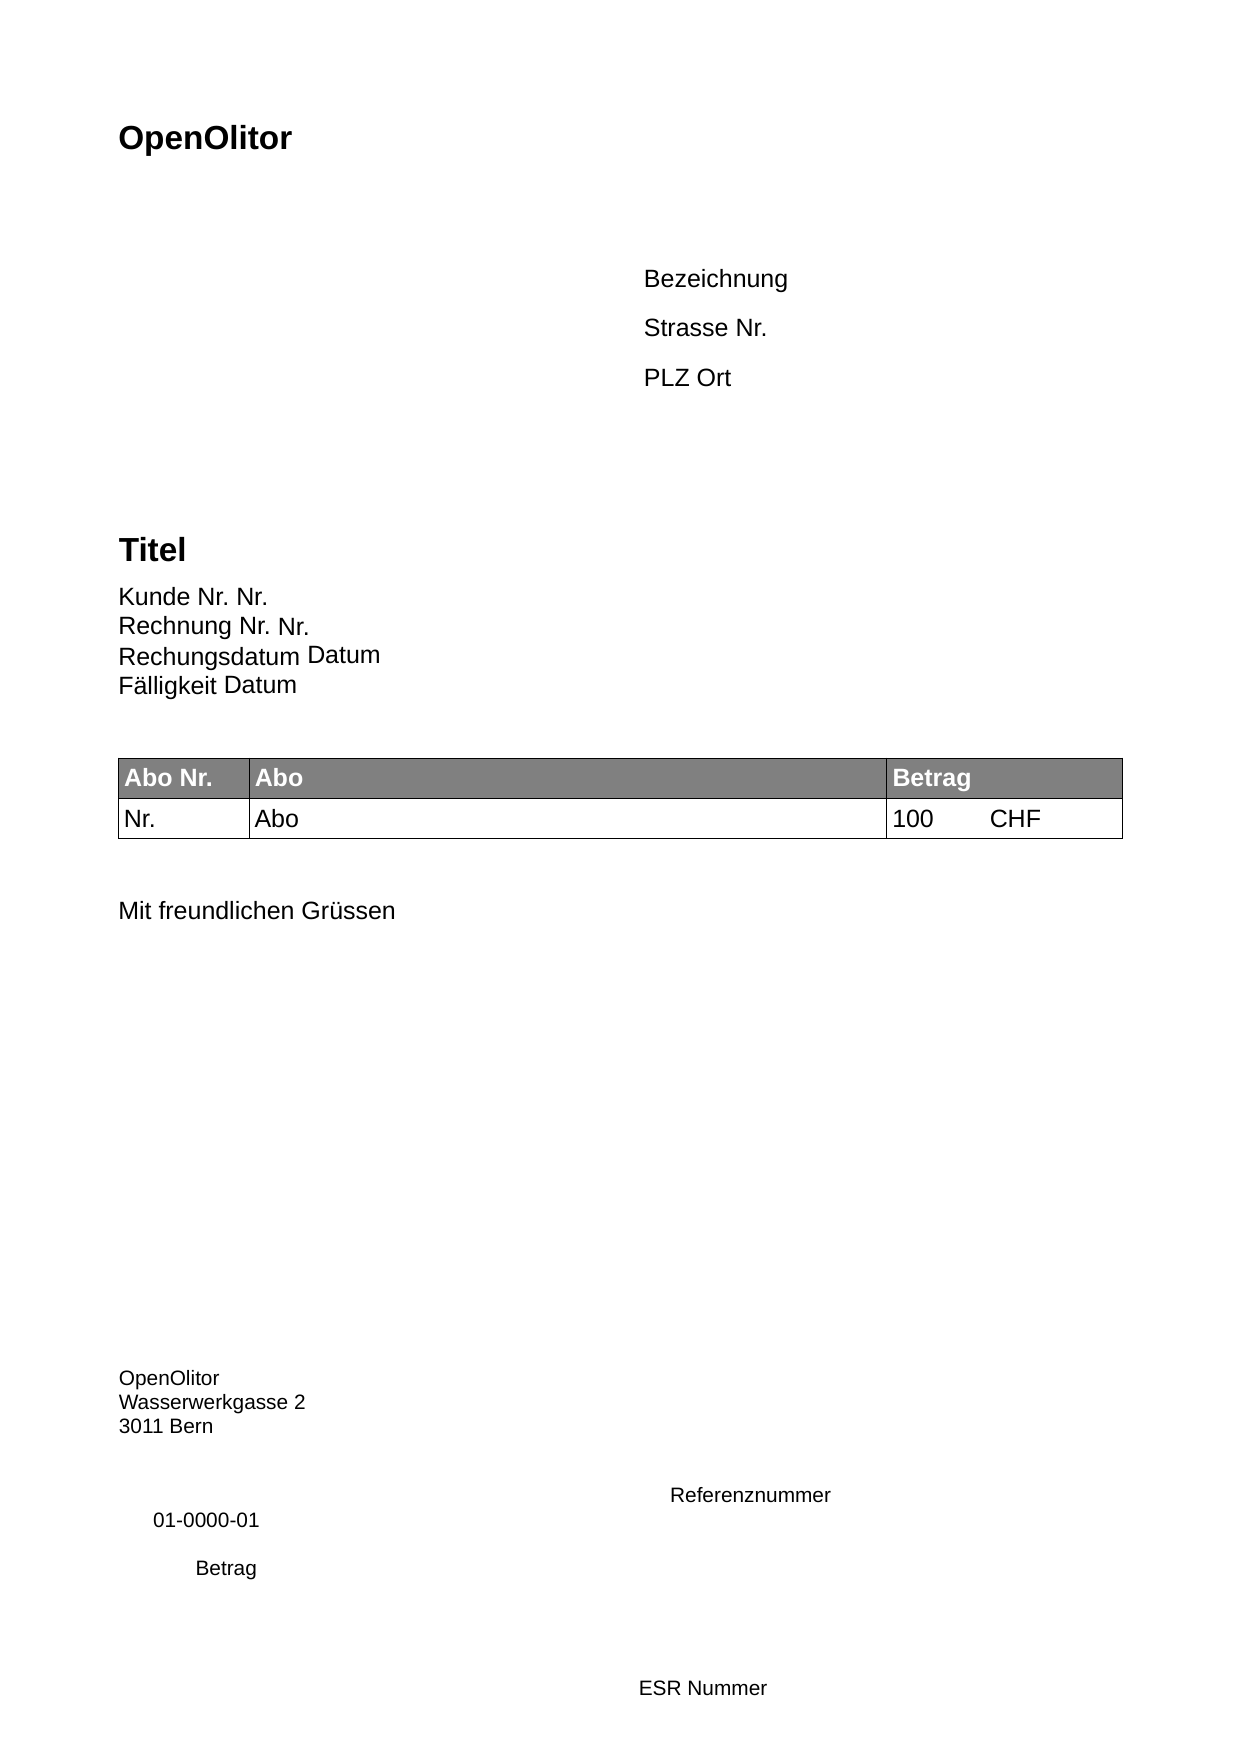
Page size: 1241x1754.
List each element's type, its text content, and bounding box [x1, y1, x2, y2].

text Rechnung Nr. [118, 611, 1122, 640]
table_cell [887, 799, 1122, 838]
text Strasse Nr. [118, 313, 1122, 342]
table_header Betrag [887, 759, 1122, 798]
table_cell [250, 799, 886, 838]
text Rechungsdatum [118, 640, 1122, 670]
text PLZ Ort [118, 362, 1122, 391]
text Fälligkeit [118, 670, 1122, 700]
text Kunde Nr. [118, 582, 1122, 611]
table_header Abo [250, 759, 886, 798]
text Bezeichnung [118, 264, 1122, 293]
text Mit freundlichen Grüssen [118, 896, 1122, 925]
table_header Abo Nr. [119, 759, 249, 798]
table_cell [119, 799, 249, 838]
